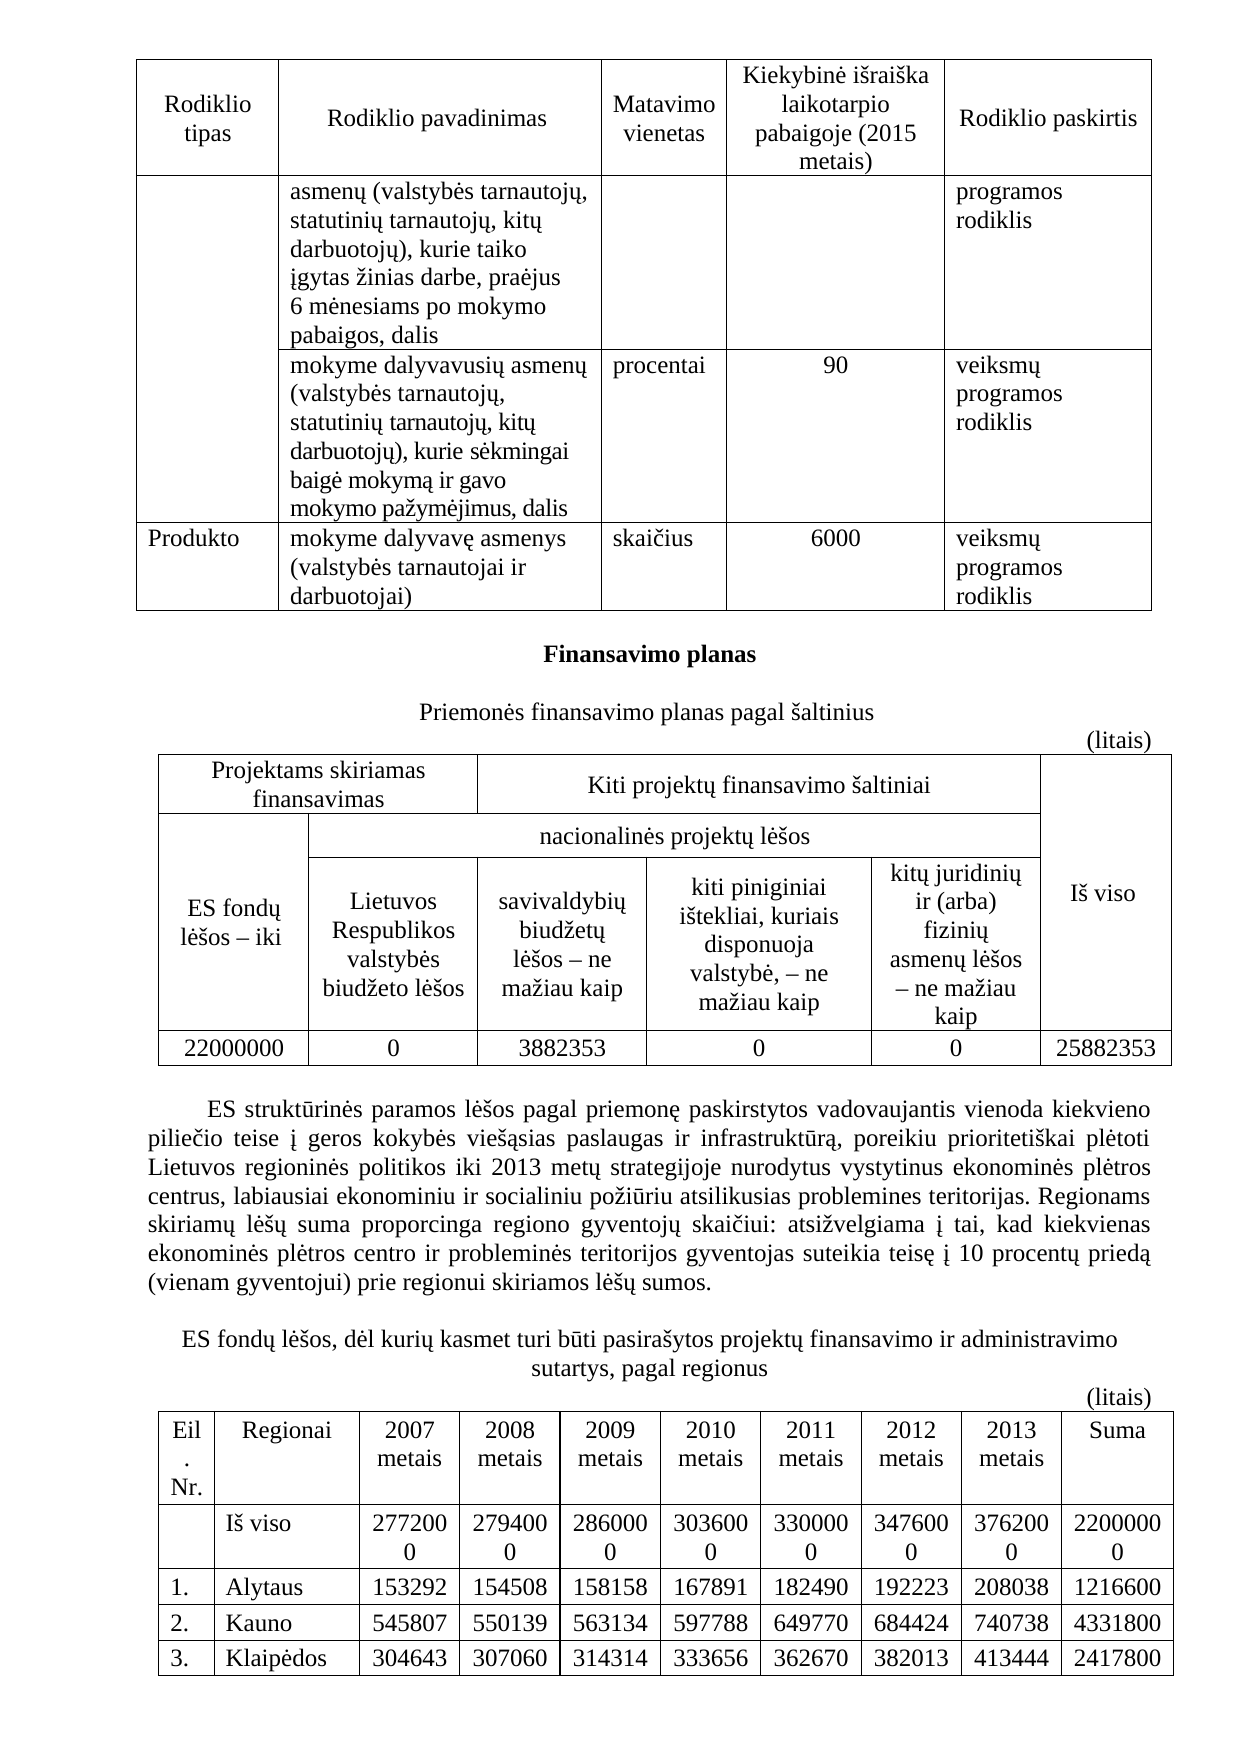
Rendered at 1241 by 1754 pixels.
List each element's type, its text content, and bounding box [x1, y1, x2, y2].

table_cell 684424 [862, 1605, 961, 1639]
table_header 2008 metais [460, 1412, 559, 1504]
table_cell [137, 176, 278, 522]
table_cell 0 [309, 1031, 477, 1065]
table_cell 304643 [360, 1641, 459, 1675]
table_cell skaičius [602, 523, 726, 609]
table_cell 25882353 [1041, 1031, 1171, 1065]
table_cell 563134 [561, 1605, 660, 1639]
table_cell [602, 176, 726, 349]
table_cell programos rodiklis [945, 176, 1151, 349]
table_cell 545807 [360, 1605, 459, 1639]
table_cell 3762000 [962, 1505, 1061, 1568]
table_header Kiekybinė išraiška laikotarpio pabaigoje (2015 metais) [727, 60, 944, 175]
text Priemonės finansavimo planas pagal šaltinius [148, 697, 1152, 726]
table_cell 0 [647, 1031, 871, 1065]
table_cell [159, 1505, 214, 1568]
table_header Matavimo vienetas [602, 60, 726, 175]
text Finansavimo planas [148, 639, 1152, 668]
table_cell veiksmų programos rodiklis [945, 523, 1151, 609]
text ES struktūrinės paramos lėšos pagal priemonę paskirstytos vadovaujantis vienoda kiekvieno piliečio teise į geros kokybės viešąsias paslaugas ir infrastruktūrą, poreikiu prioritetiškai plėtoti Lietuvos regioninės politikos iki 2013 metų strategijoje nurodytus vystytinus ekonominės plėtros centrus, labiausiai ekonominiu ir socialiniu požiūriu atsilikusias problemines teritorijas. Regionams skiriamų lėšų suma proporcinga regiono gyventojų skaičiui: atsižvelgiama į tai, kad kiekvienas ekonominės plėtros centro ir probleminės teritorijos gyventojas suteikia teisę į 10 procentų priedą (vienam gyventojui) prie regionui skiriamos lėšų sumos. [148, 1094, 1152, 1296]
table_cell kiti piniginiai ištekliai, kuriais disponuoja valstybė, – ne mažiau kaip [647, 858, 871, 1030]
table_cell 3. [159, 1641, 214, 1675]
table_cell 22000000 [159, 1031, 308, 1065]
table_cell 192223 [862, 1569, 961, 1604]
table_cell Klaipėdos [215, 1641, 359, 1675]
table_cell savivaldybių biudžetų lėšos – ne mažiau kaip [478, 858, 646, 1030]
table_cell mokyme dalyvavę asmenys (valstybės tarnautojai ir darbuotojai) [279, 523, 601, 609]
table_cell 3882353 [478, 1031, 646, 1065]
table_cell mokyme dalyvavusių asmenų (valstybės tarnautojų, statutinių tarnautojų, kitų darbuotojų), kurie sėkmingai baigė mokymą ir gavo mokymo pažymėjimus, dalis [279, 350, 601, 522]
table_header 2007 metais [360, 1412, 459, 1504]
table_header Rodiklio pavadinimas [279, 60, 601, 175]
table_header Rodiklio paskirtis [945, 60, 1151, 175]
table_cell nacionalinės projektų lėšos [309, 814, 1040, 857]
text (litais) [148, 1382, 1152, 1411]
table_cell 314314 [561, 1641, 660, 1675]
table_cell 3476000 [862, 1505, 961, 1568]
table_cell 22000000 [1062, 1505, 1173, 1568]
table_header 2010 metais [661, 1412, 760, 1504]
table_cell 154508 [460, 1569, 559, 1604]
table_cell 2794000 [460, 1505, 559, 1568]
table_cell 158158 [561, 1569, 660, 1604]
table_header Eil. Nr. [159, 1412, 214, 1504]
table_cell 153292 [360, 1569, 459, 1604]
table_header 2011 metais [761, 1412, 861, 1504]
table_cell Produkto [137, 523, 278, 609]
table_header 2013 metais [962, 1412, 1061, 1504]
table_cell 1. [159, 1569, 214, 1604]
table_cell 3300000 [761, 1505, 861, 1568]
table_cell 382013 [862, 1641, 961, 1675]
table_header Kiti projektų finansavimo šaltiniai [478, 755, 1040, 813]
table_cell 2417800 [1062, 1641, 1173, 1675]
table_cell 6000 [727, 523, 944, 609]
table_header Regionai [215, 1412, 359, 1504]
table_cell 1216600 [1062, 1569, 1173, 1604]
table_cell 550139 [460, 1605, 559, 1639]
table_header Rodiklio tipas [137, 60, 278, 175]
text ES fondų lėšos, dėl kurių kasmet turi būti pasirašytos projektų finansavimo ir administravimo sutartys, pagal regionus [148, 1324, 1152, 1382]
table_cell 90 [727, 350, 944, 522]
table_cell 362670 [761, 1641, 861, 1675]
table_cell asmenų (valstybės tarnautojų, statutinių tarnautojų, kitų darbuotojų), kurie taiko įgytas žinias darbe, praėjus 6 mėnesiams po mokymo pabaigos, dalis [279, 176, 601, 349]
text (litais) [148, 726, 1152, 754]
table_cell veiksmų programos rodiklis [945, 350, 1151, 522]
table_cell Iš viso [215, 1505, 359, 1568]
table_cell 597788 [661, 1605, 760, 1639]
table_cell 3036000 [661, 1505, 760, 1568]
table_header 2009 metais [561, 1412, 660, 1504]
table_cell 0 [872, 1031, 1040, 1065]
table_cell 333656 [661, 1641, 760, 1675]
table_cell kitų juridinių ir (arba) fizinių asmenų lėšos – ne mažiau kaip [872, 858, 1040, 1030]
table_cell 649770 [761, 1605, 861, 1639]
table_cell Kauno [215, 1605, 359, 1639]
table_cell procentai [602, 350, 726, 522]
table_cell 2860000 [561, 1505, 660, 1568]
table_header Iš viso [1041, 755, 1171, 1030]
table_cell 2. [159, 1605, 214, 1639]
table_cell 307060 [460, 1641, 559, 1675]
table_cell Alytaus [215, 1569, 359, 1604]
table_header Projektams skiriamas finansavimas [159, 755, 477, 813]
table_cell 182490 [761, 1569, 861, 1604]
table_cell 740738 [962, 1605, 1061, 1639]
table_cell 4331800 [1062, 1605, 1173, 1639]
table_cell 2772000 [360, 1505, 459, 1568]
table_cell [727, 176, 944, 349]
table_cell Lietuvos Respublikos valstybės biudžeto lėšos [309, 858, 477, 1030]
table_cell 413444 [962, 1641, 1061, 1675]
table_header 2012 metais [862, 1412, 961, 1504]
table_cell 208038 [962, 1569, 1061, 1604]
table_header Suma [1062, 1412, 1173, 1504]
table_cell ES fondų lėšos – iki [159, 814, 308, 1030]
table_cell 167891 [661, 1569, 760, 1604]
